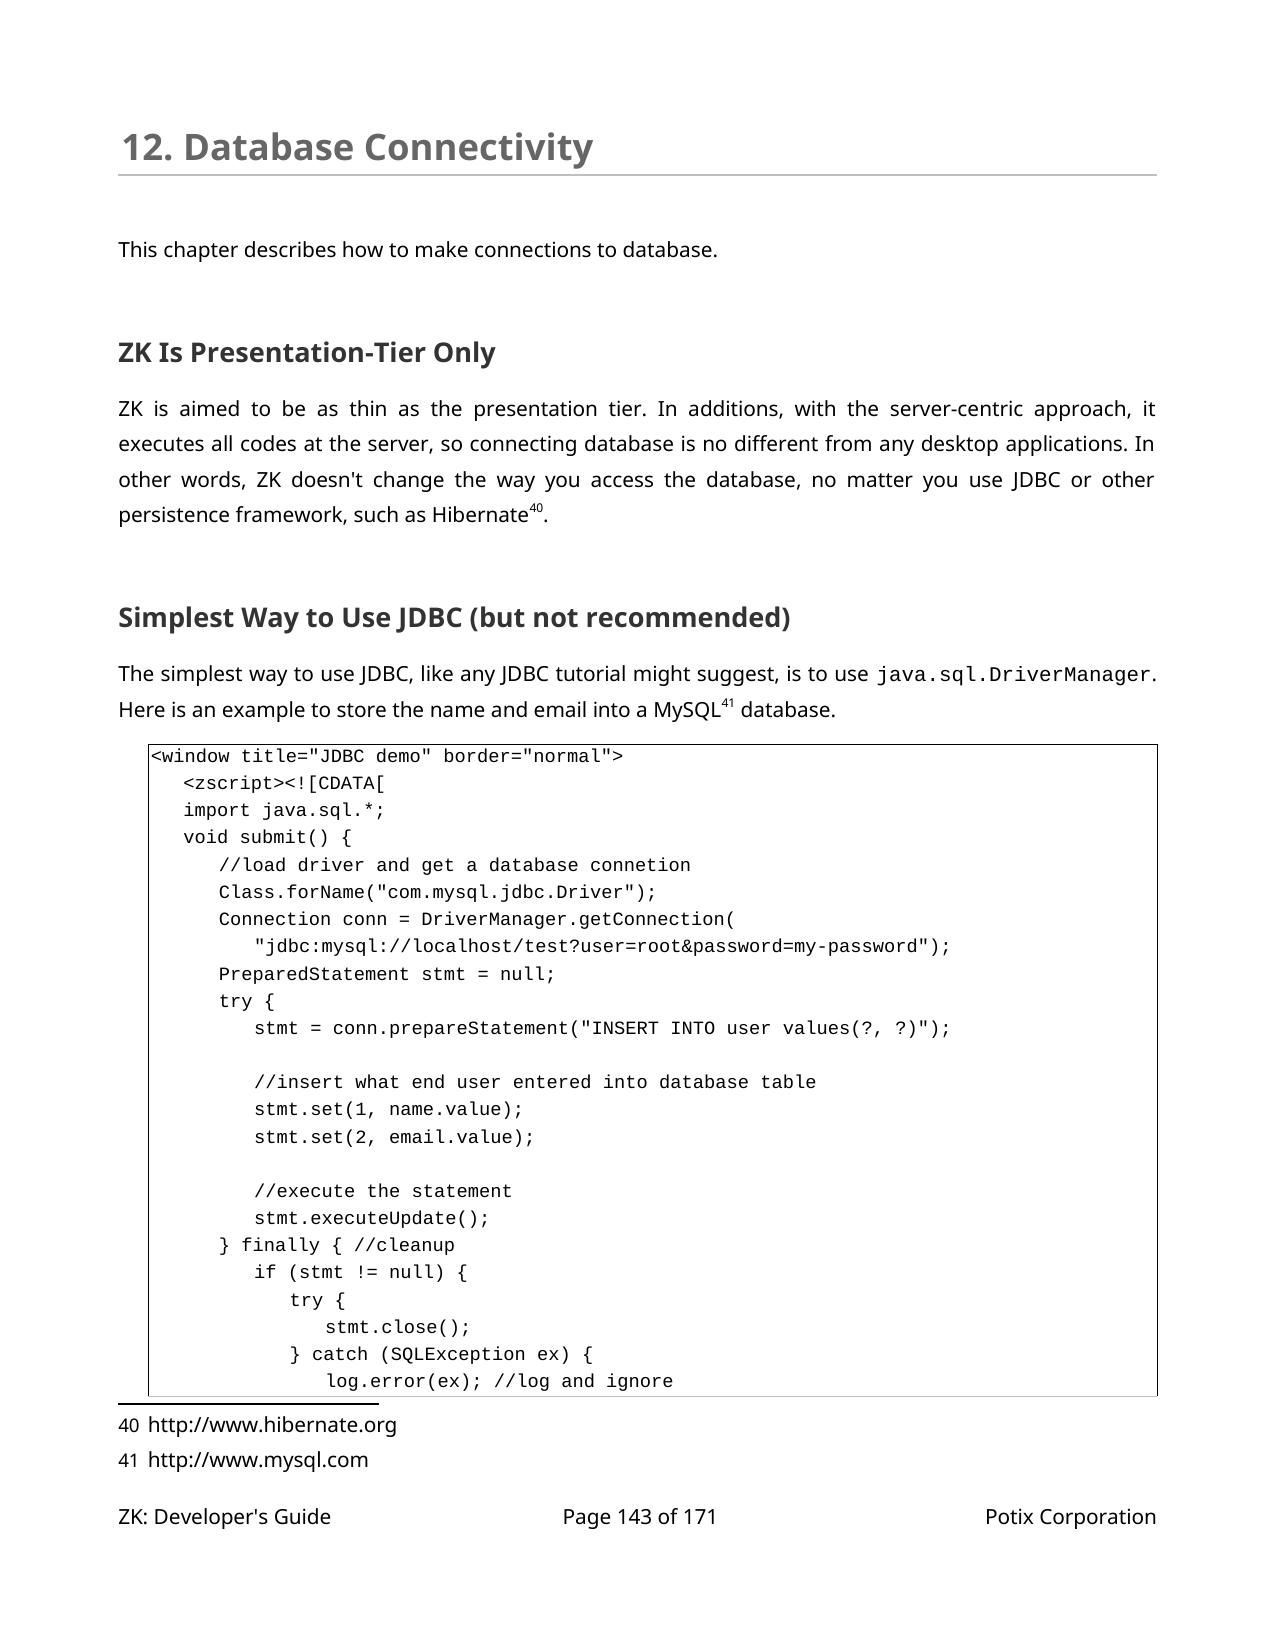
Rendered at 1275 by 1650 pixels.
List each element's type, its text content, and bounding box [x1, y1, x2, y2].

text <window title="JDBC demo" border="normal"> [149, 745, 1157, 768]
text //load driver and get a database connetion [149, 853, 1157, 877]
text //insert what end user entered into database table [149, 1070, 1157, 1094]
text stmt.set(1, name.value); [149, 1097, 1157, 1122]
text <zscript><![CDATA[ [149, 771, 1157, 795]
text stmt.close(); [149, 1315, 1157, 1339]
text PreparedStatement stmt = null; [149, 961, 1157, 986]
subtitle Simplest Way to Use JDBC (but not recommended) [118, 599, 1157, 636]
text try { [149, 1288, 1157, 1312]
text log.error(ex); //log and ignore [149, 1369, 1157, 1396]
text if (stmt != null) { [149, 1260, 1157, 1285]
text Connection conn = DriverManager.getConnection( [149, 907, 1157, 931]
text Class.forName("com.mysql.jdbc.Driver"); [149, 880, 1157, 904]
text stmt = conn.prepareStatement("INSERT INTO user values(?, ?)"); [149, 1016, 1157, 1040]
text void submit() { [149, 825, 1157, 850]
text } catch (SQLException ex) { [149, 1342, 1157, 1366]
text } finally { //cleanup [149, 1233, 1157, 1257]
text The simplest way to use JDBC, like any JDBC tutorial might suggest, is to use java.sql.DriverManager. Here is an example to store the name and email into a MySQL database. [118, 659, 1157, 723]
text stmt.set(2, email.value); [149, 1124, 1157, 1149]
text http://www.hibernate.org [118, 1410, 1157, 1438]
subtitle ZK Is Presentation-Tier Only [118, 334, 1157, 371]
subtitle 12. Database Connectivity [118, 118, 1157, 174]
text ZK is aimed to be as thin as the presentation tier. In additions, with the server-centric approach, it executes all codes at the server, so connecting database is no different from any desktop applications. In other words, ZK doesn't change the way you access the database, no matter you use JDBC or other persistence framework, such as Hibernate. [118, 394, 1157, 528]
text "jdbc:mysql://localhost/test?user=root&password=my-password"); [149, 934, 1157, 958]
text stmt.executeUpdate(); [149, 1206, 1157, 1230]
text This chapter describes how to make connections to database. [118, 235, 1157, 263]
text import java.sql.*; [149, 798, 1157, 822]
text http://www.mysql.com [118, 1445, 1157, 1473]
text //execute the statement [149, 1179, 1157, 1203]
text try { [149, 988, 1157, 1013]
